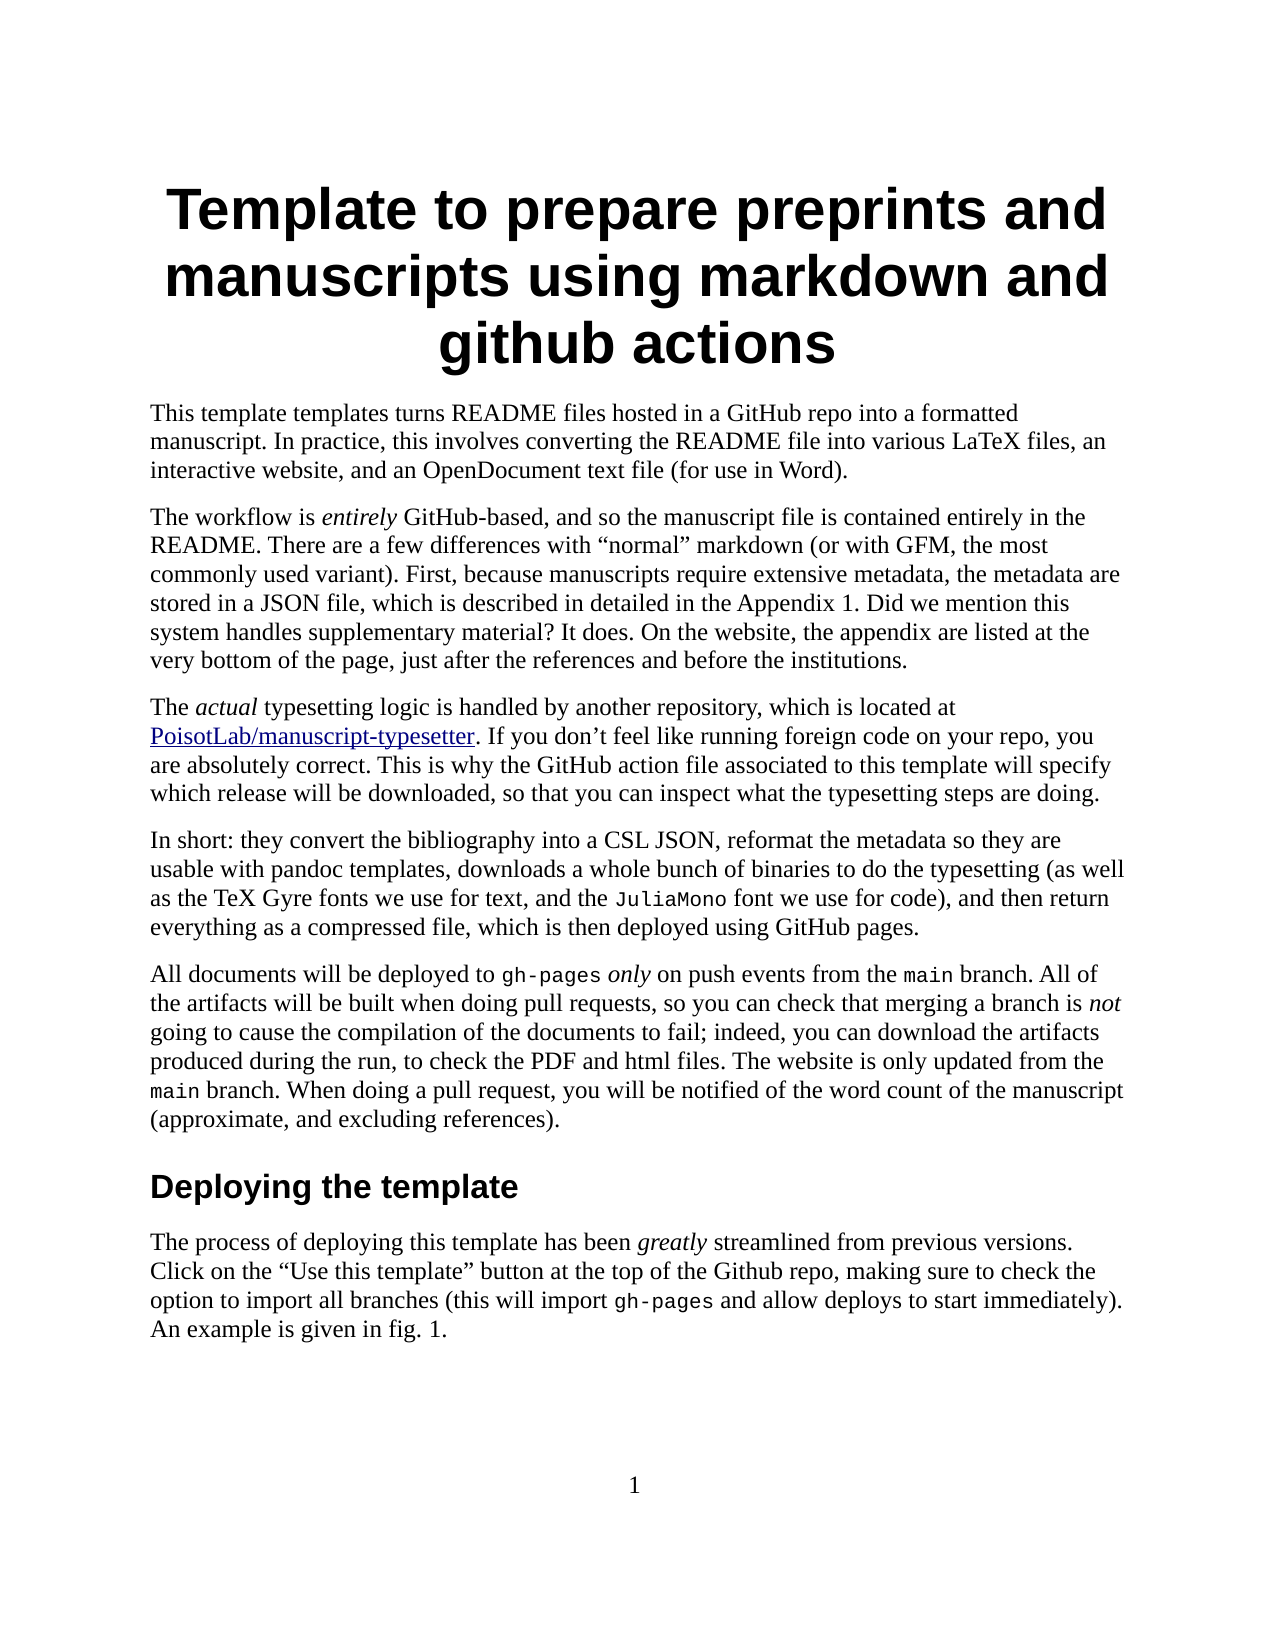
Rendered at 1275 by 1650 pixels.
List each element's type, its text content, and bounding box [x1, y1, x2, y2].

text The process of deploying this template has been greatly streamlined from previous versions. Click on the “Use this template” button at the top of the Github repo, making sure to check the option to import all branches (this will import gh-pages and allow deploys to start immediately). An example is given in fig. 1. [150, 1227, 1125, 1343]
text The workflow is entirely GitHub-based, and so the manuscript file is contained entirely in the README. There are a few differences with “normal” markdown (or with GFM, the most commonly used variant). First, because manuscripts require extensive metadata, the metadata are stored in a JSON file, which is described in detailed in the Appendix 1. Did we mention this system handles supplementary material? It does. On the website, the appendix are listed at the very bottom of the page, just after the references and before the institutions. [150, 502, 1125, 674]
text In short: they convert the bibliography into a CSL JSON, reformat the metadata so they are usable with pandoc templates, downloads a whole bunch of binaries to do the typesetting (as well as the TeX Gyre fonts we use for text, and the JuliaMono font we use for code), and then return everything as a compressed file, which is then deployed using GitHub pages. [150, 825, 1125, 941]
text The actual typesetting logic is handled by another repository, which is located at PoisotLab/manuscript-typesetter. If you don’t feel like running foreign code on your repo, you are absolutely correct. This is why the GitHub action file associated to this template will specify which release will be downloaded, so that you can inspect what the typesetting steps are doing. [150, 692, 1125, 807]
subtitle Deploying the template [150, 1167, 1125, 1206]
text All documents will be deployed to gh-pages only on push events from the main branch. All of the artifacts will be built when doing pull requests, so you can check that merging a branch is not going to cause the compilation of the documents to fail; indeed, you can download the artifacts produced during the run, to check the PDF and html files. The website is only updated from the main branch. When doing a pull request, you will be notified of the word count of the manuscript (approximate, and excluding references). [150, 959, 1125, 1133]
text This template templates turns README files hosted in a GitHub repo into a formatted manuscript. In practice, this involves converting the README file into various LaTeX files, an interactive website, and an OpenDocument text file (for use in Word). [150, 398, 1125, 484]
title Template to prepare preprints and manuscripts using markdown and github actions [150, 175, 1125, 376]
